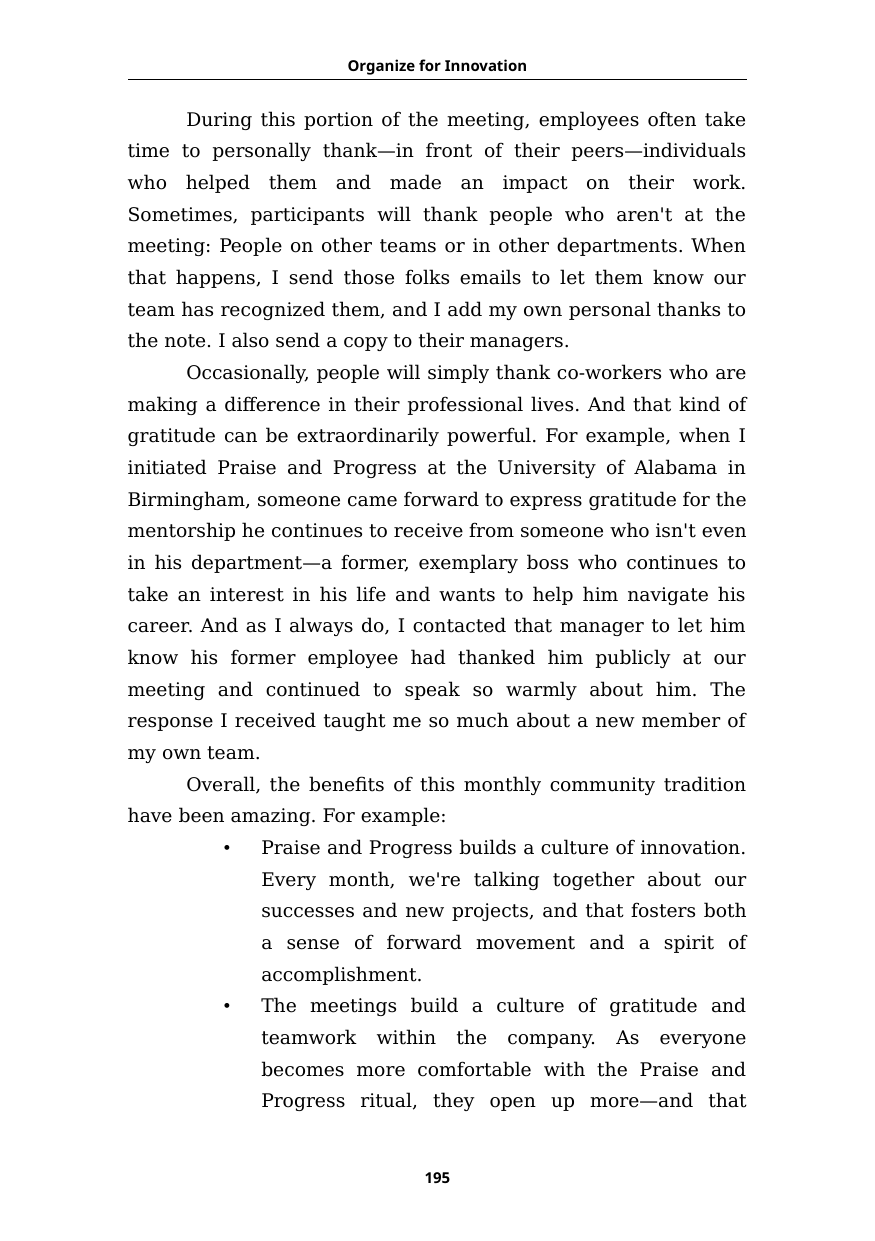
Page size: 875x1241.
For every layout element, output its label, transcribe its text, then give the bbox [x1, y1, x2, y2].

list Praise and Progress builds a culture of innovation. Every month, we're talking together about our successes and new projects, and that fosters both a sense of forward movement and a spirit of accomplishment. [223, 837, 747, 986]
text During this portion of the meeting, employees often take time to personally thank—in front of their peers—individuals who helped them and made an impact on their work. Sometimes, participants will thank people who aren't at the meeting: People on other teams or in other departments. When that happens, I send those folks emails to let them know our team has recognized them, and I add my own personal thanks to the note. I also send a copy to their managers. [127, 109, 747, 352]
text Occasionally, people will simply thank co-workers who are making a difference in their professional lives. And that kind of gratitude can be extraordinarily powerful. For example, when I initiated Praise and Progress at the University of Alabama in Birmingham, someone came forward to express gratitude for the mentorship he continues to receive from someone who isn't even in his department—a former, exemplary boss who continues to take an interest in his life and wants to help him navigate his career. And as I always do, I contacted that manager to let him know his former employee had thanked him publicly at our meeting and continued to speak so warmly about him. The response I received taught me so much about a new member of my own team. [127, 362, 747, 764]
list The meetings build a culture of gratitude and teamwork within the company. As everyone becomes more comfortable with the Praise and Progress ritual, they open up more—and that [223, 995, 747, 1112]
text Overall, the benefits of this monthly community tradition have been amazing. For example: [127, 774, 747, 827]
